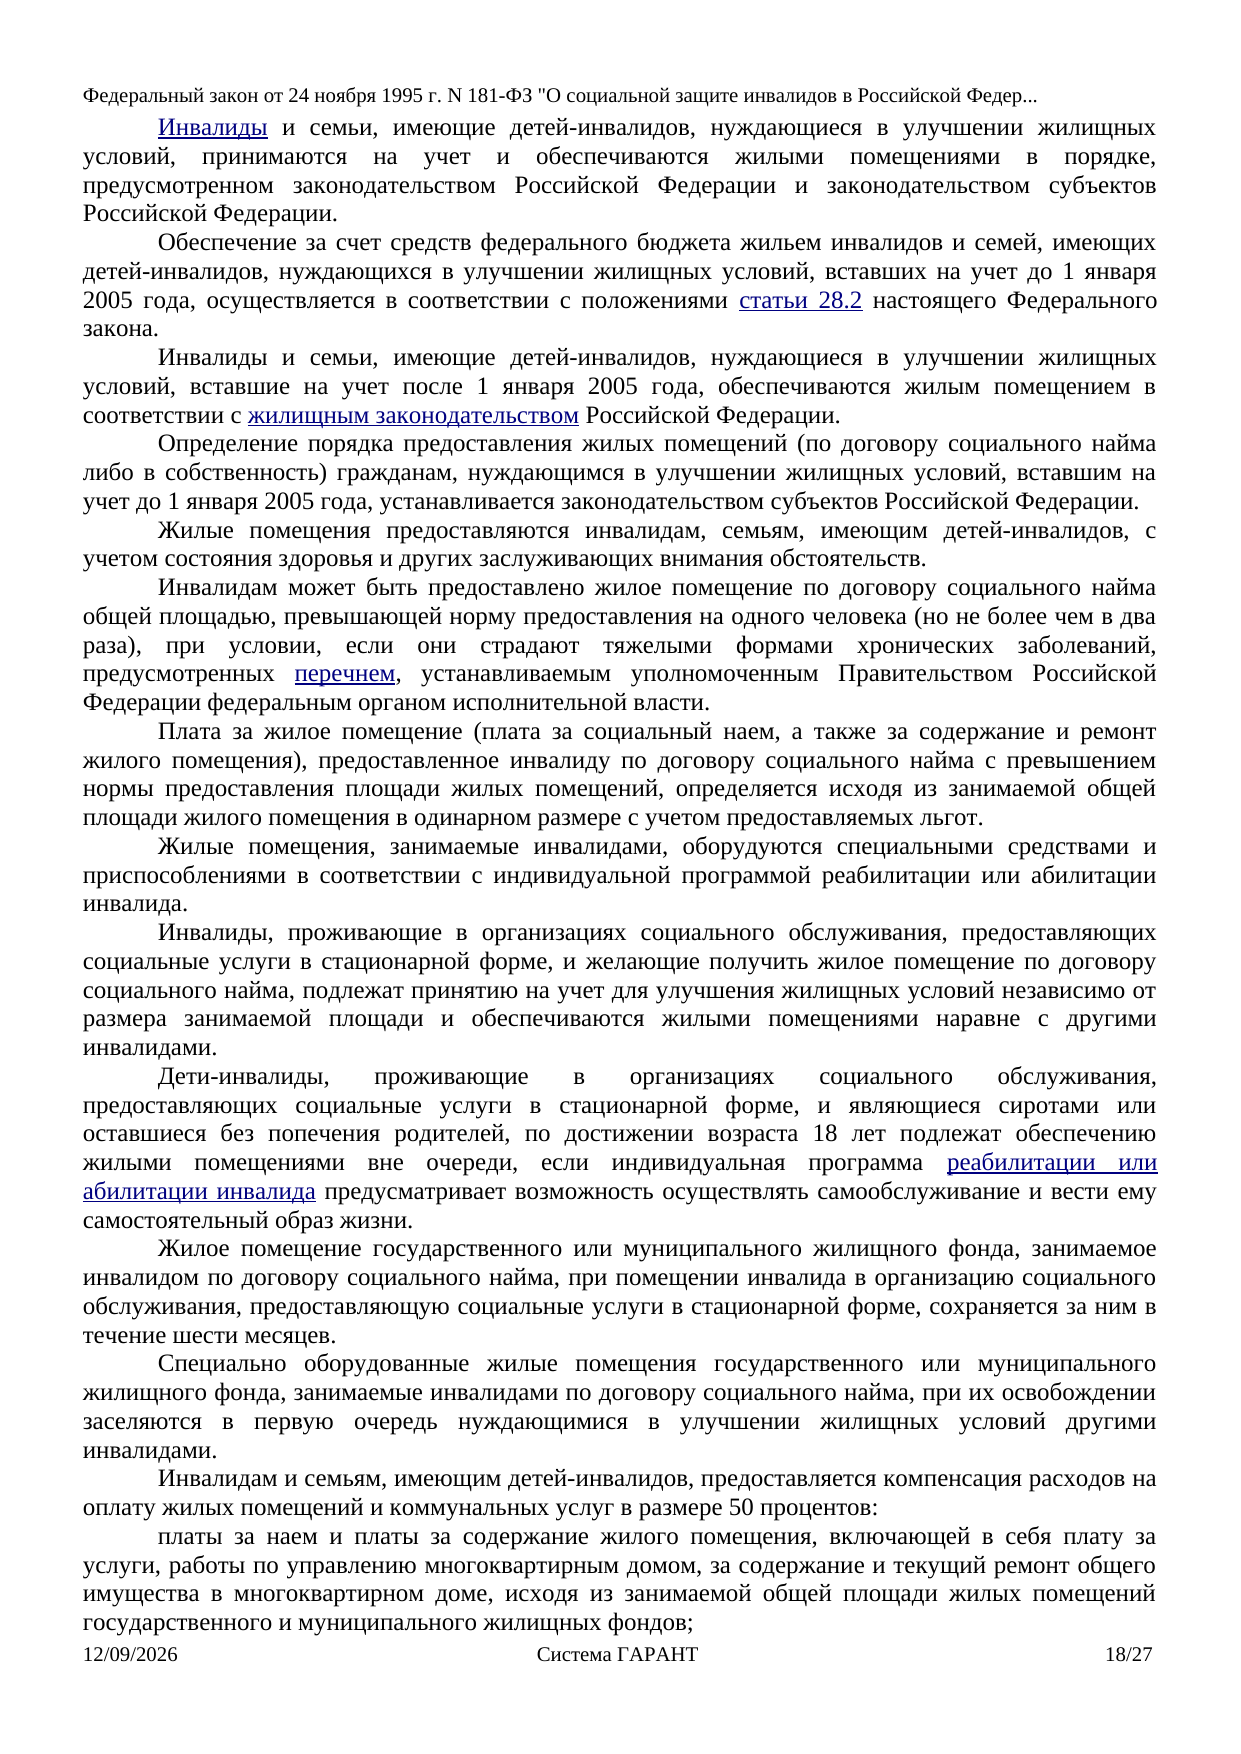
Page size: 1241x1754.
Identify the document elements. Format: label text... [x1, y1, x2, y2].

text платы за наем и платы за содержание жилого помещения, включающей в себя плату за услуги, работы по управлению многоквартирным домом, за содержание и текущий ремонт общего имущества в многоквартирном доме, исходя из занимаемой общей площади жилых помещений государственного и муниципального жилищных фондов; [83, 1521, 1157, 1636]
text Жилые помещения предоставляются инвалидам, семьям, имеющим детей-инвалидов, с учетом состояния здоровья и других заслуживающих внимания обстоятельств. [83, 515, 1157, 572]
text Инвалидам может быть предоставлено жилое помещение по договору социального найма общей площадью, превышающей норму предоставления на одного человека (но не более чем в два раза), при условии, если они страдают тяжелыми формами хронических заболеваний, предусмотренных перечнем, устанавливаемым уполномоченным Правительством Российской Федерации федеральным органом исполнительной власти. [83, 572, 1157, 716]
text Дети-инвалиды, проживающие в организациях социального обслуживания, предоставляющих социальные услуги в стационарной форме, и являющиеся сиротами или оставшиеся без попечения родителей, по достижении возраста 18 лет подлежат обеспечению жилыми помещениями вне очереди, если индивидуальная программа реабилитации или абилитации инвалида предусматривает возможность осуществлять самообслуживание и вести ему самостоятельный образ жизни. [83, 1061, 1157, 1233]
text Инвалиды и семьи, имеющие детей-инвалидов, нуждающиеся в улучшении жилищных условий, принимаются на учет и обеспечиваются жилыми помещениями в порядке, предусмотренном законодательством Российской Федерации и законодательством субъектов Российской Федерации. [83, 112, 1157, 227]
text Специально оборудованные жилые помещения государственного или муниципального жилищного фонда, занимаемые инвалидами по договору социального найма, при их освобождении заселяются в первую очередь нуждающимися в улучшении жилищных условий другими инвалидами. [83, 1348, 1157, 1463]
text Жилые помещения, занимаемые инвалидами, оборудуются специальными средствами и приспособлениями в соответствии с индивидуальной программой реабилитации или абилитации инвалида. [83, 831, 1157, 917]
text Жилое помещение государственного или муниципального жилищного фонда, занимаемое инвалидом по договору социального найма, при помещении инвалида в организацию социального обслуживания, предоставляющую социальные услуги в стационарной форме, сохраняется за ним в течение шести месяцев. [83, 1233, 1157, 1348]
text Определение порядка предоставления жилых помещений (по договору социального найма либо в собственность) гражданам, нуждающимся в улучшении жилищных условий, вставшим на учет до 1 января 2005 года, устанавливается законодательством субъектов Российской Федерации. [83, 428, 1157, 515]
text Инвалиды и семьи, имеющие детей-инвалидов, нуждающиеся в улучшении жилищных условий, вставшие на учет после 1 января 2005 года, обеспечиваются жилым помещением в соответствии с жилищным законодательством Российской Федерации. [83, 342, 1157, 428]
text Плата за жилое помещение (плата за социальный наем, а также за содержание и ремонт жилого помещения), предоставленное инвалиду по договору социального найма с превышением нормы предоставления площади жилых помещений, определяется исходя из занимаемой общей площади жилого помещения в одинарном размере с учетом предоставляемых льгот. [83, 716, 1157, 831]
text Инвалиды, проживающие в организациях социального обслуживания, предоставляющих социальные услуги в стационарной форме, и желающие получить жилое помещение по договору социального найма, подлежат принятию на учет для улучшения жилищных условий независимо от размера занимаемой площади и обеспечиваются жилыми помещениями наравне с другими инвалидами. [83, 917, 1157, 1061]
text Обеспечение за счет средств федерального бюджета жильем инвалидов и семей, имеющих детей-инвалидов, нуждающихся в улучшении жилищных условий, вставших на учет до 1 января 2005 года, осуществляется в соответствии с положениями статьи 28.2 настоящего Федерального закона. [83, 227, 1157, 342]
text Инвалидам и семьям, имеющим детей-инвалидов, предоставляется компенсация расходов на оплату жилых помещений и коммунальных услуг в размере 50 процентов: [83, 1463, 1157, 1521]
